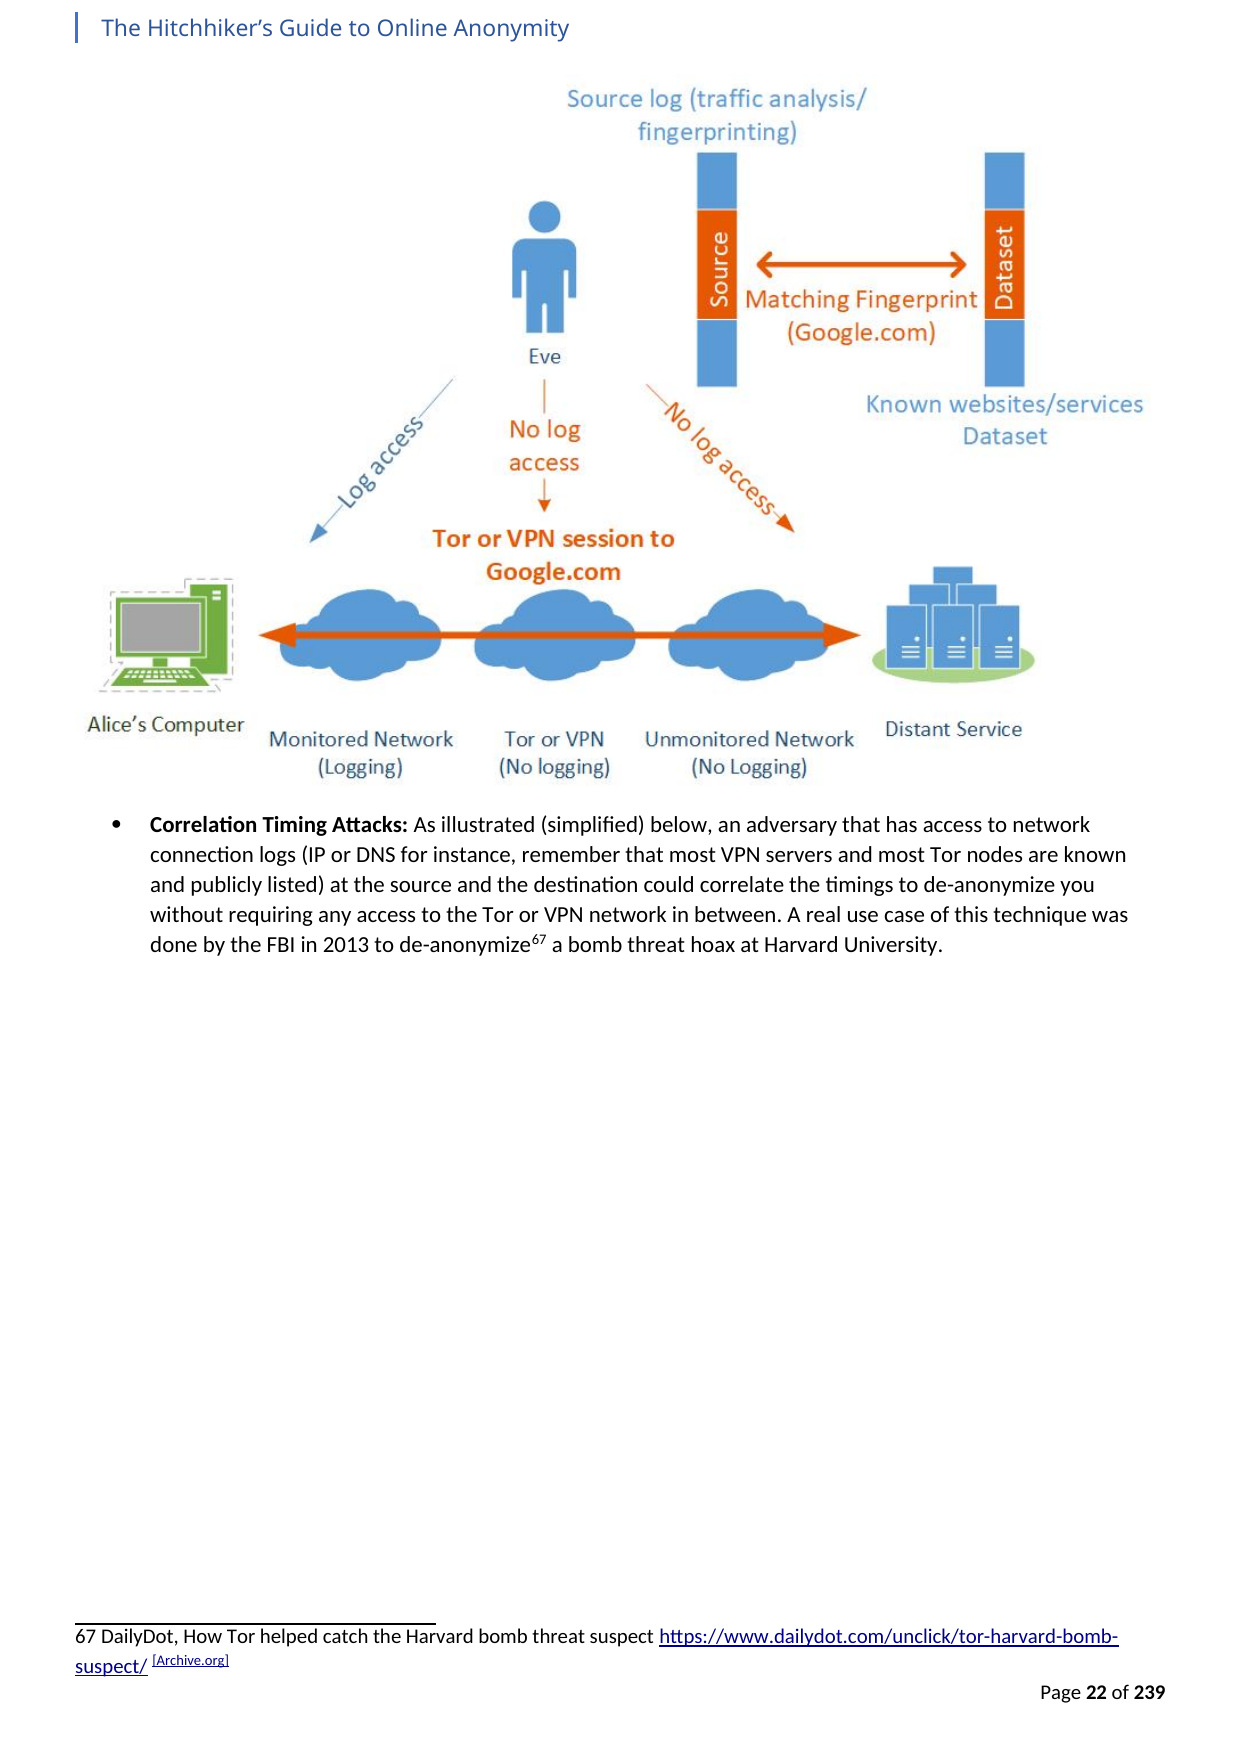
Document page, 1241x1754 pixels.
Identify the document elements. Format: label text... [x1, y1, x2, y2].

list DailyDot, How Tor helped catch the Harvard bomb threat suspect https://www.dailydot.com/unclick/tor-harvard-bomb-suspect/ [Archive.org] [75, 1624, 1165, 1679]
list Correlation Timing Attacks: As illustrated (simplified) below, an adversary that has access to network connection logs (IP or DNS for instance, remember that most VPN servers and most Tor nodes are known and publicly listed) at the source and the destination could correlate the timings to de-anonymize you without requiring any access to the Tor or VPN network in between. A real use case of this technique was done by the FBI in 2013 to de-anonymize a bomb threat hoax at Harvard University. [112, 810, 1165, 958]
picture [75, 74, 1165, 792]
